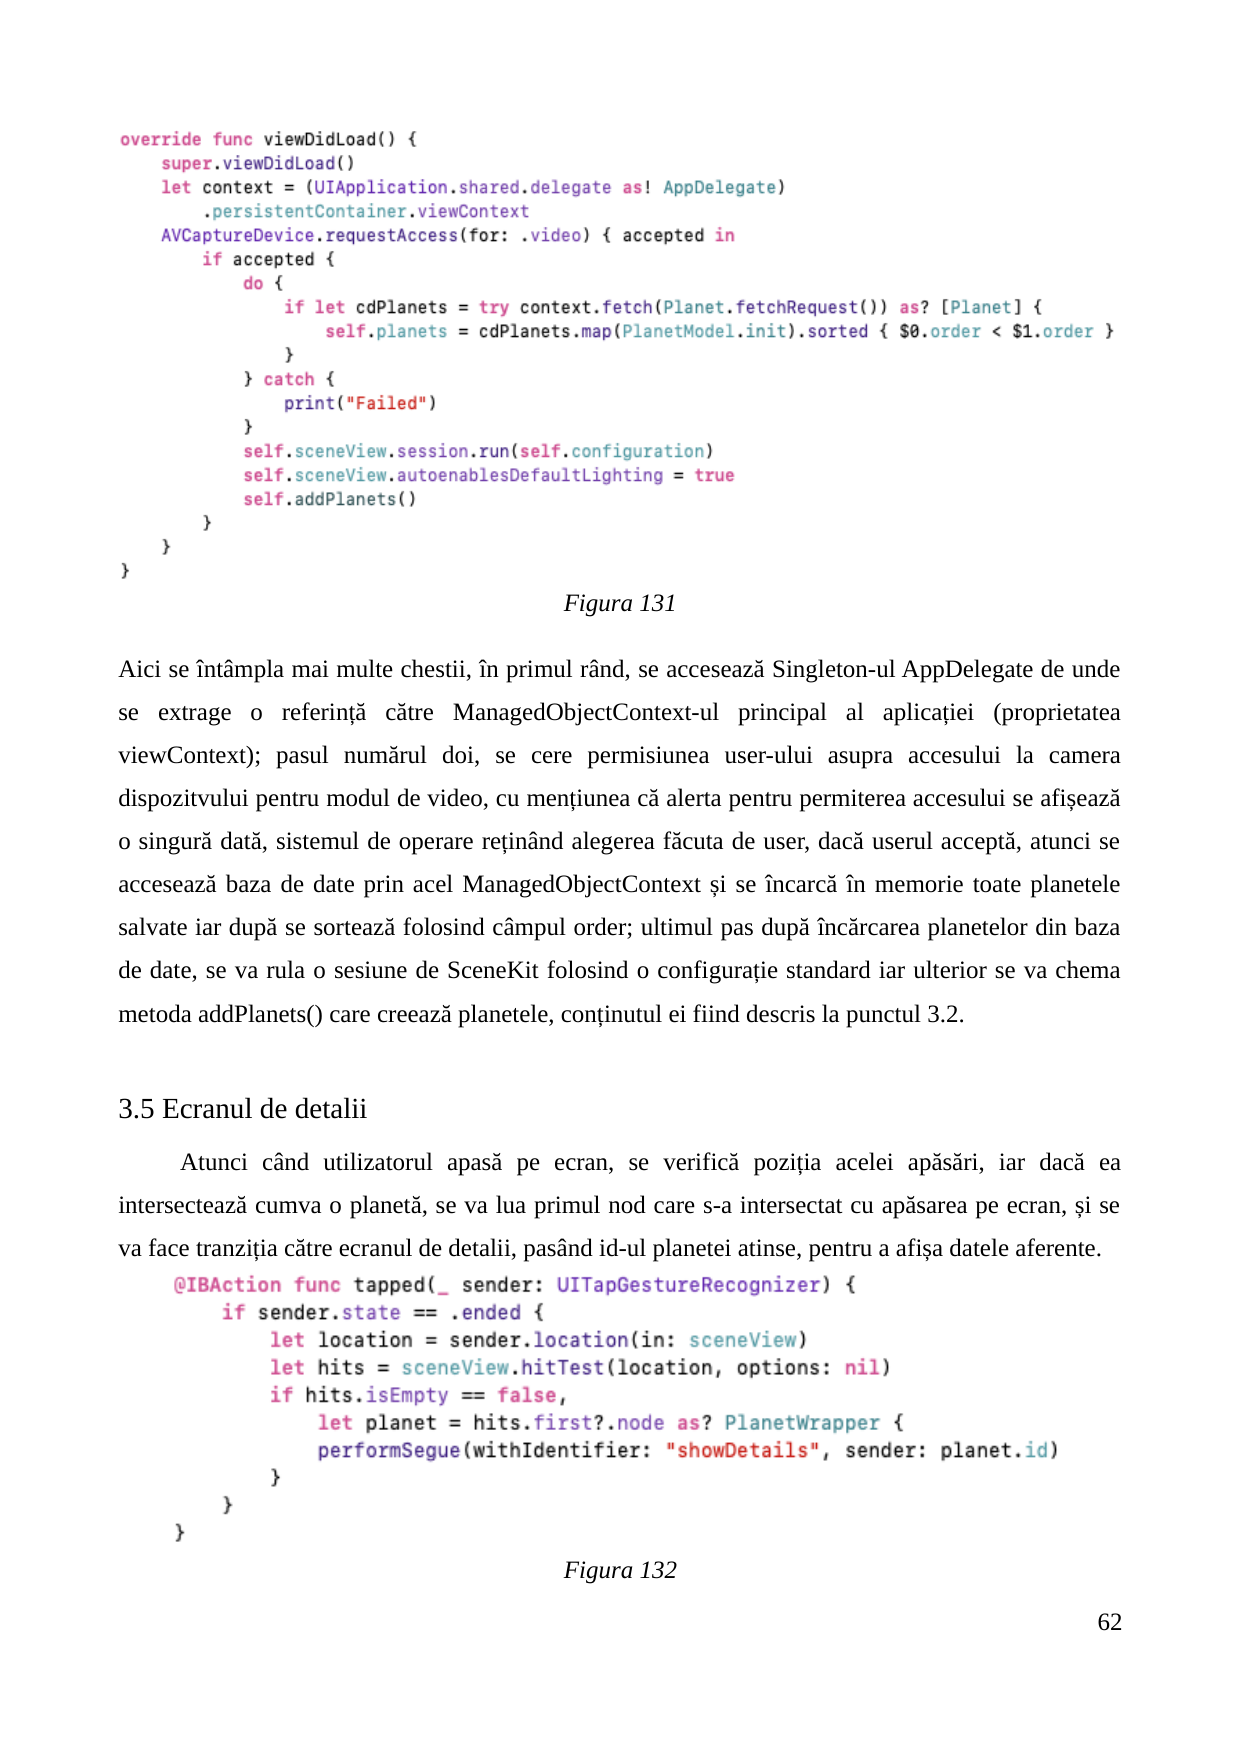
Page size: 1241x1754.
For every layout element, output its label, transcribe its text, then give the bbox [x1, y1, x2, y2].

picture [118, 130, 1123, 583]
text Figura 131 [118, 583, 1122, 616]
picture [165, 1272, 1076, 1550]
text Atunci când utilizatorul apasă pe ecran, se verifică poziția acelei apăsări, iar dacă ea intersectează cumva o planetă, se va lua primul nod care s-a intersectat cu apăsarea pe ecran, și se va face tranziția către ecranul de detalii, pasând id-ul planetei atinse, pentru a afișa datele aferente. [118, 1147, 1122, 1262]
text Figura 132 [165, 1550, 1075, 1583]
subtitle 3.5 Ecranul de detalii [118, 1091, 1122, 1124]
text Aici se întâmpla mai multe chestii, în primul rând, se accesează Singleton-ul AppDelegate de unde se extrage o referință către ManagedObjectContext-ul principal al aplicației (proprietatea viewContext); pasul numărul doi, se cere permisiunea user-ului asupra accesului la camera dispozitvului pentru modul de video, cu mențiunea că alerta pentru permiterea accesului se afișează o singură dată, sistemul de operare reținând alegerea făcuta de user, dacă userul acceptă, atunci se accesează baza de date prin acel ManagedObjectContext și se încarcă în memorie toate planetele salvate iar după se sortează folosind câmpul order; ultimul pas după încărcarea planetelor din baza de date, se va rula o sesiune de SceneKit folosind o configurație standard iar ulterior se va chema metoda addPlanets() care creează planetele, conținutul ei fiind descris la punctul 3.2. [118, 616, 1122, 1027]
